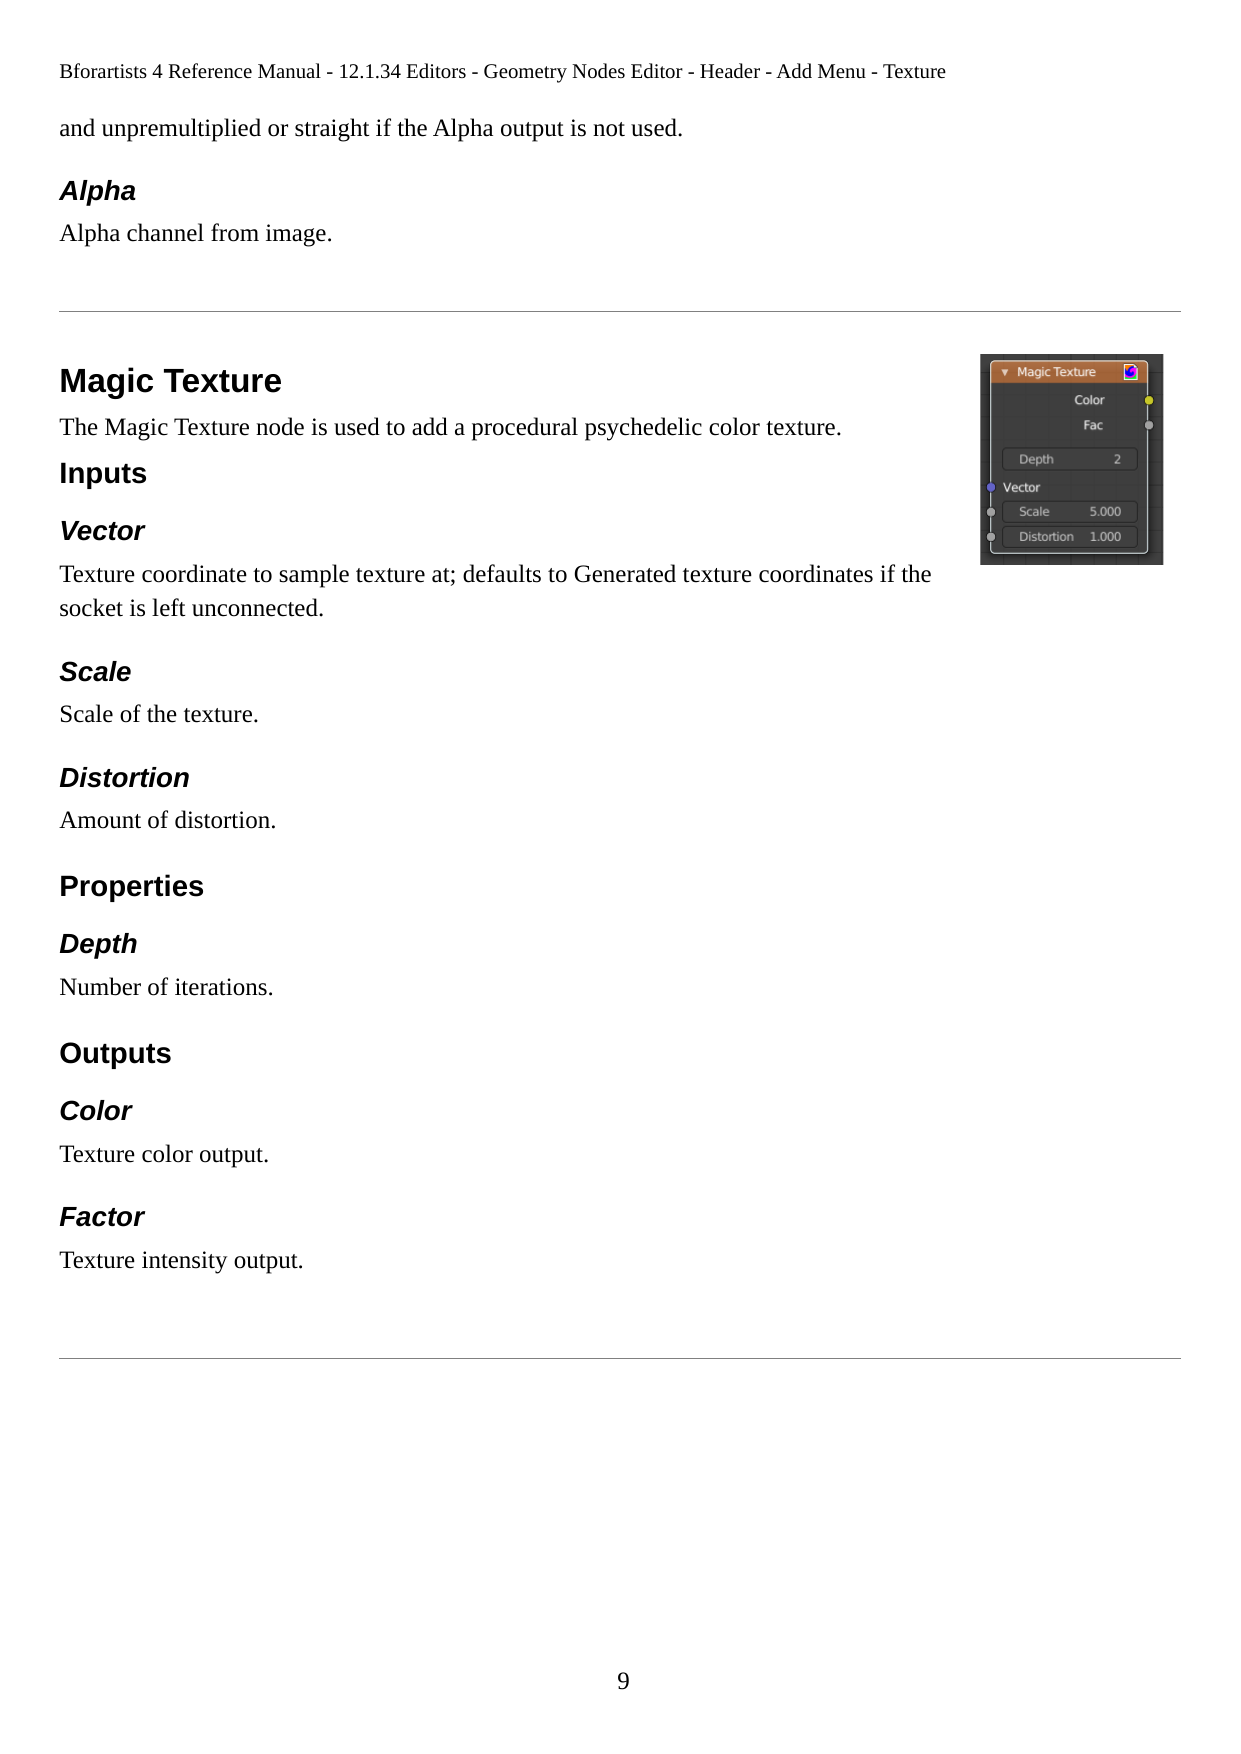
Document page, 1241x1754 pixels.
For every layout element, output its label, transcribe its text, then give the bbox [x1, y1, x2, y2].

text Texture intensity output. [59, 1245, 1181, 1273]
subtitle [1164, 361, 1181, 400]
text Texture color output. [59, 1139, 1181, 1168]
subtitle Outputs [59, 1036, 1181, 1069]
text Texture coordinate to sample texture at; defaults to Generated texture coordinates if the socket is left unconnected. [59, 559, 1181, 622]
subtitle Properties [59, 869, 1181, 903]
picture [980, 354, 1164, 565]
text The Magic Texture node is used to add a procedural psychedelic color texture. [59, 412, 980, 441]
text Alpha channel from image. [59, 218, 1181, 247]
subtitle Factor [59, 1200, 1181, 1232]
text and unpremultiplied or straight if the Alpha output is not used. [59, 113, 1181, 141]
subtitle Vector [59, 514, 980, 546]
subtitle Magic Texture [59, 361, 980, 400]
subtitle Depth [59, 928, 1181, 959]
subtitle Scale [59, 655, 1181, 687]
subtitle [1164, 456, 1181, 489]
text Amount of distortion. [59, 805, 1181, 834]
subtitle Distortion [59, 761, 1181, 793]
subtitle Inputs [59, 456, 980, 489]
subtitle [1164, 514, 1181, 546]
subtitle Color [59, 1094, 1181, 1126]
subtitle Alpha [59, 174, 1181, 206]
text Number of iterations. [59, 972, 1181, 1001]
text Scale of the texture. [59, 699, 1181, 728]
